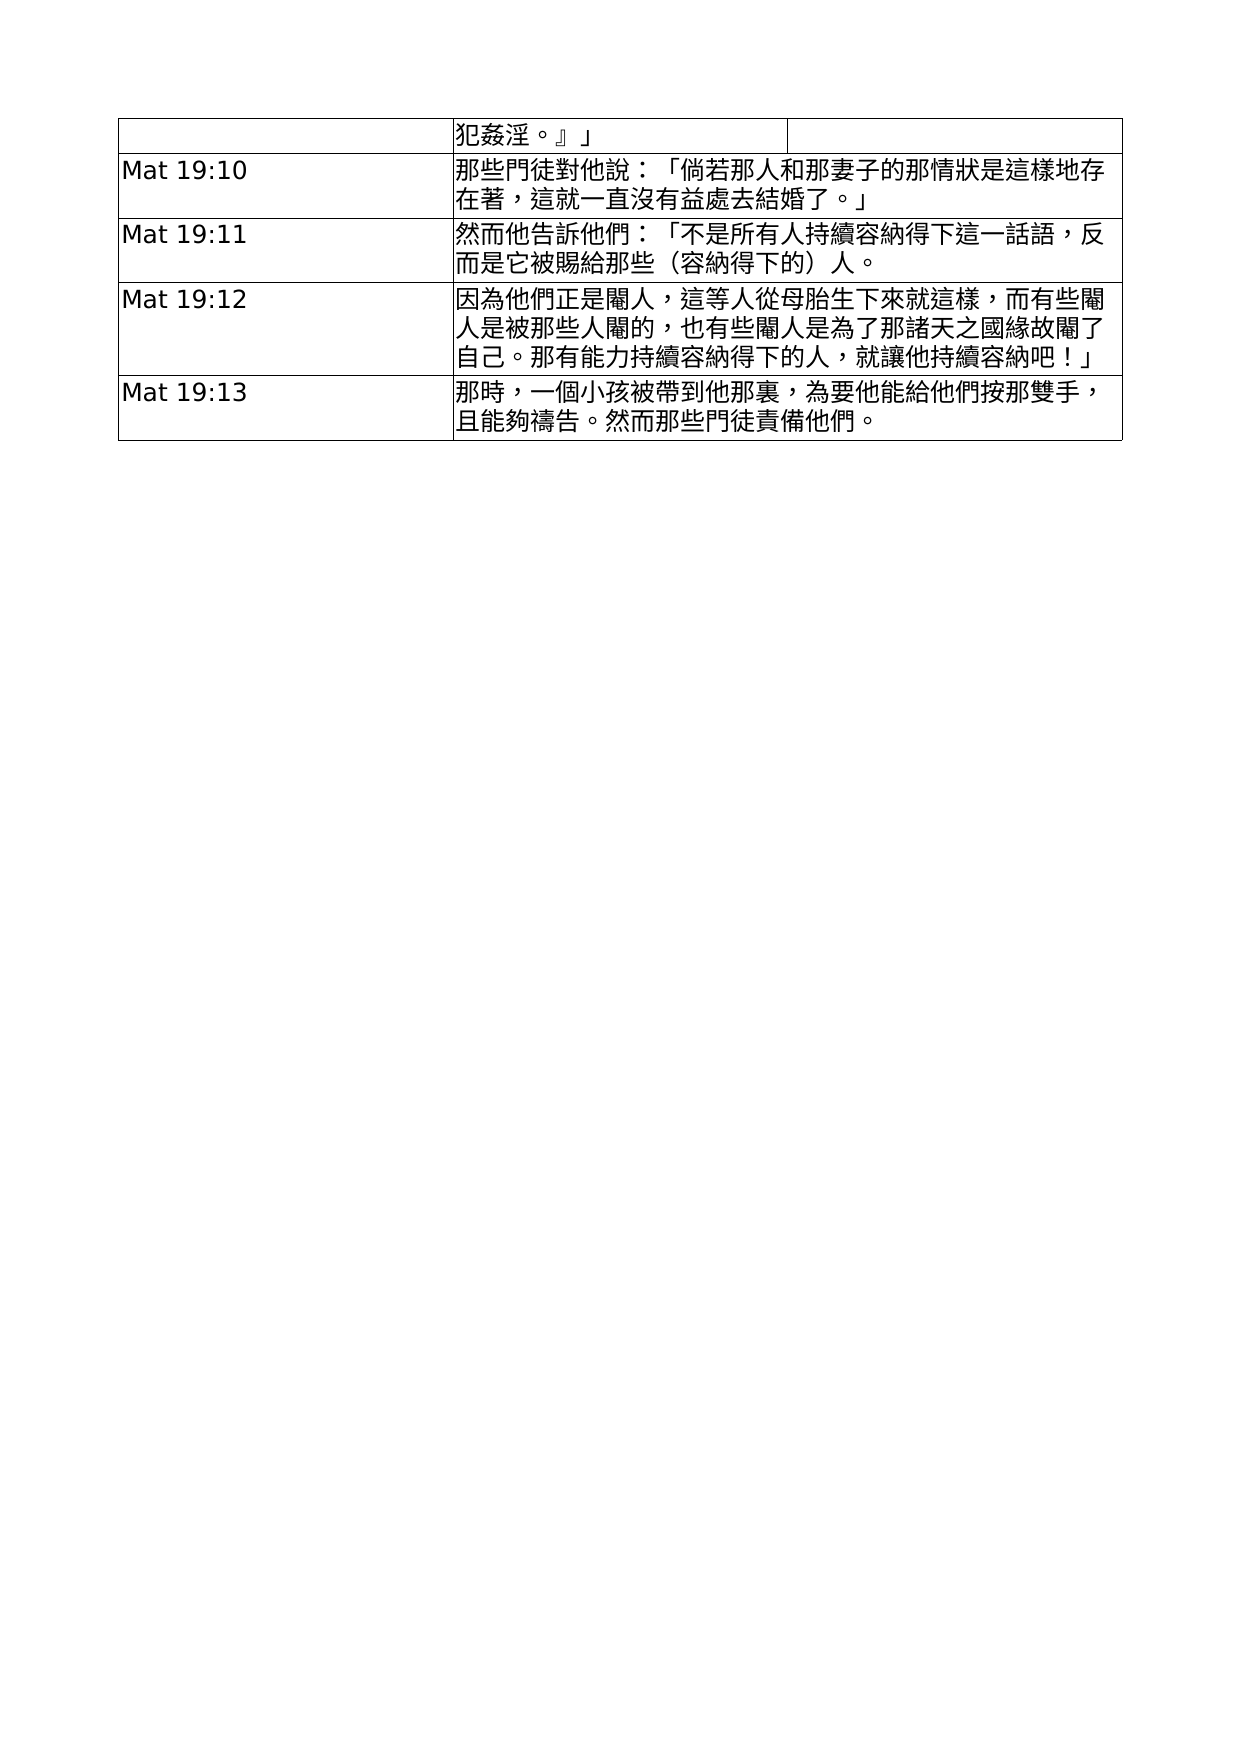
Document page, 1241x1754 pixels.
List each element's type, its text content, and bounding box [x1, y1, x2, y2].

table_cell 因為他們正是閹人，這等人從母胎生下來就這樣，而有些閹人是被那些人閹的，也有些閹人是為了那諸天之國緣故閹了自己。那有能力持續容納得下的人，就讓他持續容納吧！」 [454, 283, 1122, 375]
table_cell [119, 119, 453, 153]
table_cell 然而他告訴他們：「不是所有人持續容納得下這一話語，反而是它被賜給那些（容納得下的）人。 [454, 219, 1122, 282]
table_cell Mat 19:11 [119, 219, 453, 282]
table_cell 那些門徒對他說：「倘若那人和那妻子的那情狀是這樣地存在著，這就一直沒有益處去結婚了。」 [454, 154, 1122, 217]
table_cell [788, 119, 1122, 153]
table_cell Mat 19:13 [119, 376, 453, 439]
table_cell 犯姦淫。』」 [454, 119, 787, 153]
table_cell Mat 19:12 [119, 283, 453, 375]
table_cell Mat 19:10 [119, 154, 453, 217]
table_cell 那時，一個小孩被帶到他那裏，為要他能給他們按那雙手，且能夠禱告。然而那些門徒責備他們。 [454, 376, 1122, 439]
